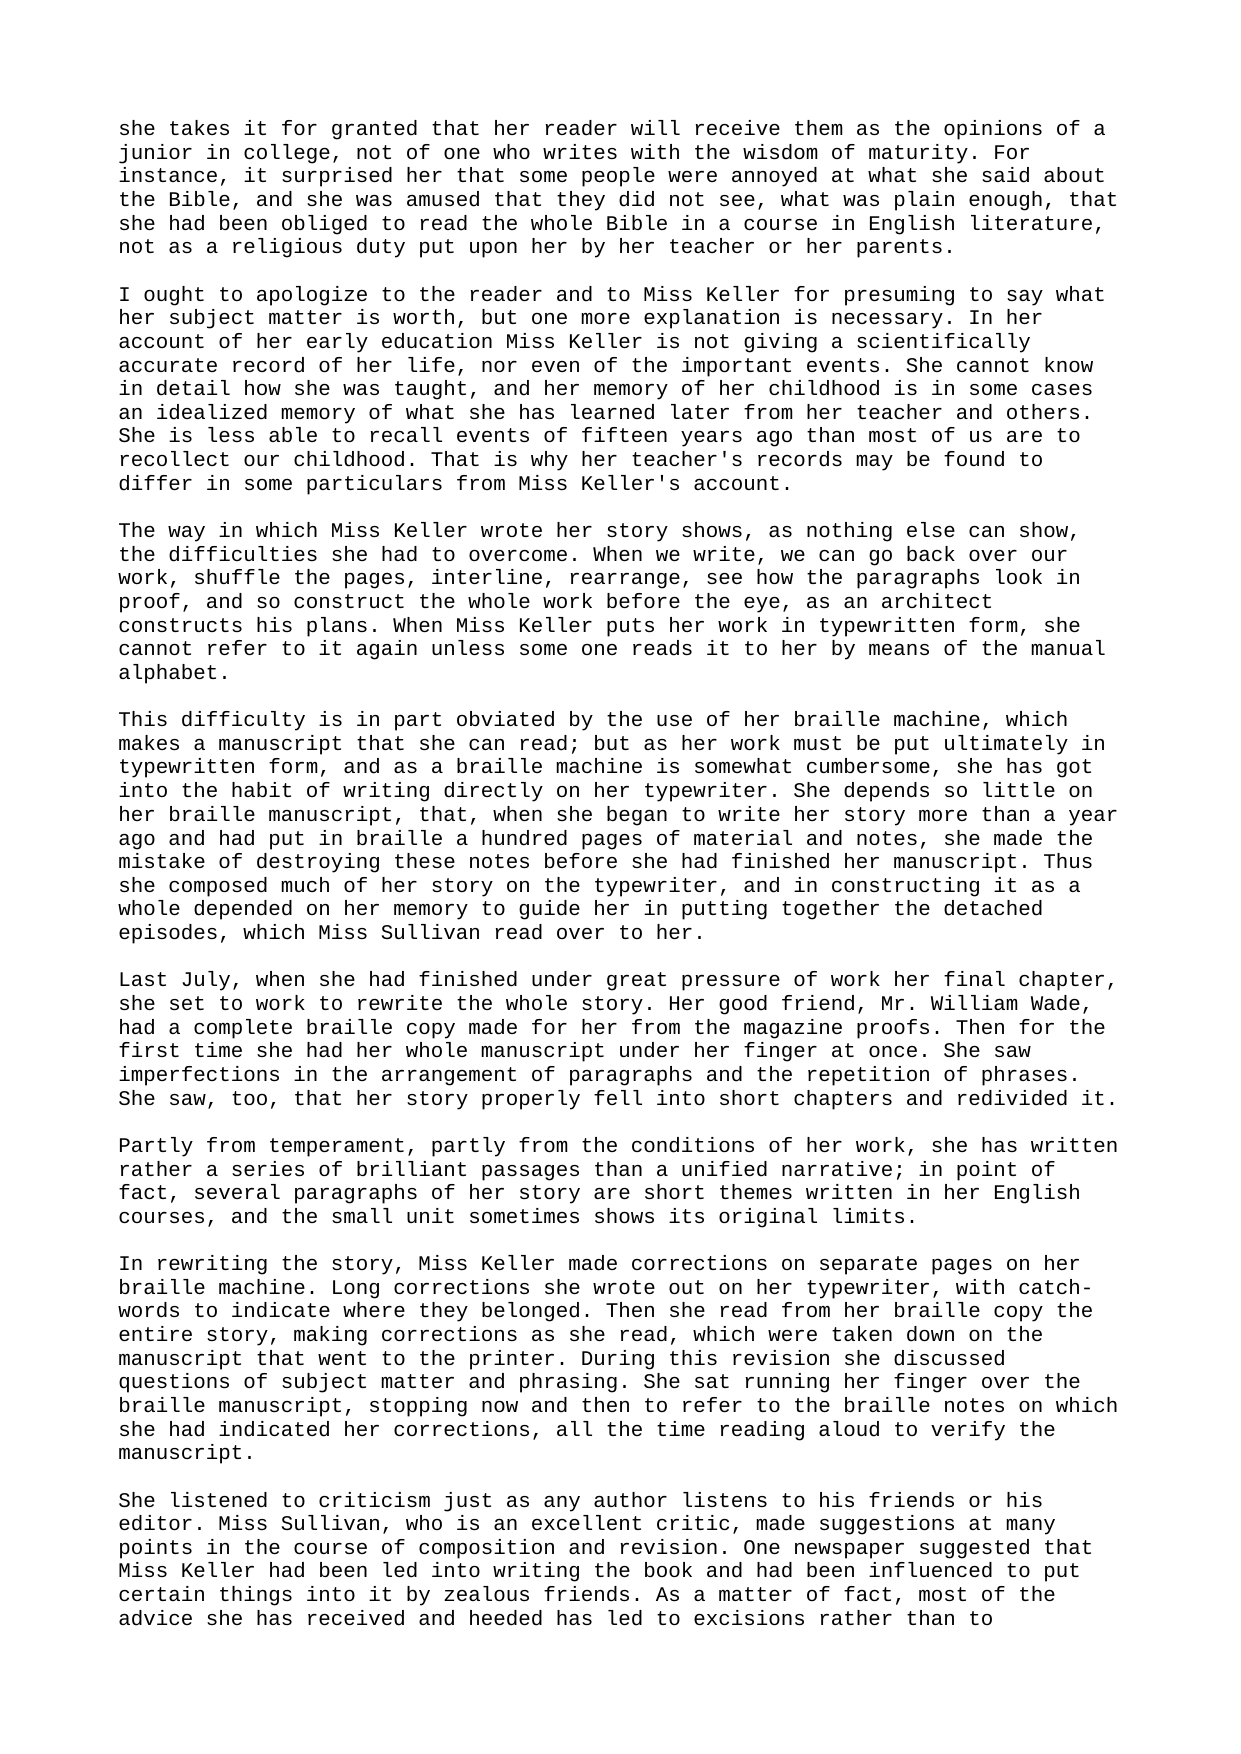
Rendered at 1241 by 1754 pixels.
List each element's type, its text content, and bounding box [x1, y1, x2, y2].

text She listened to criticism just as any author listens to his friends or his editor. Miss Sullivan, who is an excellent critic, made suggestions at many points in the course of composition and revision. One newspaper suggested that Miss Keller had been led into writing the book and had been influenced to put certain things into it by zealous friends. As a matter of fact, most of the advice she has received and heeded has led to excisions rather than to [118, 1489, 1122, 1631]
text Last July, when she had finished under great pressure of work her final chapter, she set to work to rewrite the whole story. Her good friend, Mr. William Wade, had a complete braille copy made for her from the magazine proofs. Then for the first time she had her whole manuscript under her finger at once. She saw imperfections in the arrangement of paragraphs and the repetition of phrases. She saw, too, that her story properly fell into short chapters and redivided it. [118, 969, 1122, 1111]
text she takes it for granted that her reader will receive them as the opinions of a junior in college, not of one who writes with the wisdom of maturity. For instance, it surprised her that some people were annoyed at what she said about the Bible, and she was amused that they did not see, what was plain enough, that she had been obliged to read the whole Bible in a course in English literature, not as a religious duty put upon her by her teacher or her parents. [118, 118, 1122, 260]
text This difficulty is in part obviated by the use of her braille machine, which makes a manuscript that she can read; but as her work must be put ultimately in typewritten form, and as a braille machine is somewhat cumbersome, she has got into the habit of writing directly on her typewriter. She depends so little on her braille manuscript, that, when she began to write her story more than a year ago and had put in braille a hundred pages of material and notes, she made the mistake of destroying these notes before she had finished her manuscript. Thus she composed much of her story on the typewriter, and in constructing it as a whole depended on her memory to guide her in putting together the detached episodes, which Miss Sullivan read over to her. [118, 709, 1122, 946]
text I ought to apologize to the reader and to Miss Keller for presuming to say what her subject matter is worth, but one more explanation is necessary. In her account of her early education Miss Keller is not giving a scientifically accurate record of her life, nor even of the important events. She cannot know in detail how she was taught, and her memory of her childhood is in some cases an idealized memory of what she has learned later from her teacher and others. She is less able to recall events of fifteen years ago than most of us are to recollect our childhood. That is why her teacher's records may be found to differ in some particulars from Miss Keller's account. [118, 284, 1122, 496]
text In rewriting the story, Miss Keller made corrections on separate pages on her braille machine. Long corrections she wrote out on her typewriter, with catch-words to indicate where they belonged. Then she read from her braille copy the entire story, making corrections as she read, which were taken down on the manuscript that went to the printer. During this revision she discussed questions of subject matter and phrasing. She sat running her finger over the braille manuscript, stopping now and then to refer to the braille notes on which she had indicated her corrections, all the time reading aloud to verify the manuscript. [118, 1253, 1122, 1466]
text Partly from temperament, partly from the conditions of her work, she has written rather a series of brilliant passages than a unified narrative; in point of fact, several paragraphs of her story are short themes written in her English courses, and the small unit sometimes shows its original limits. [118, 1135, 1122, 1229]
text The way in which Miss Keller wrote her story shows, as nothing else can show, the difficulties she had to overcome. When we write, we can go back over our work, shuffle the pages, interline, rearrange, see how the paragraphs look in proof, and so construct the whole work before the eye, as an architect constructs his plans. When Miss Keller puts her work in typewritten form, she cannot refer to it again unless some one reads it to her by means of the manual alphabet. [118, 520, 1122, 686]
